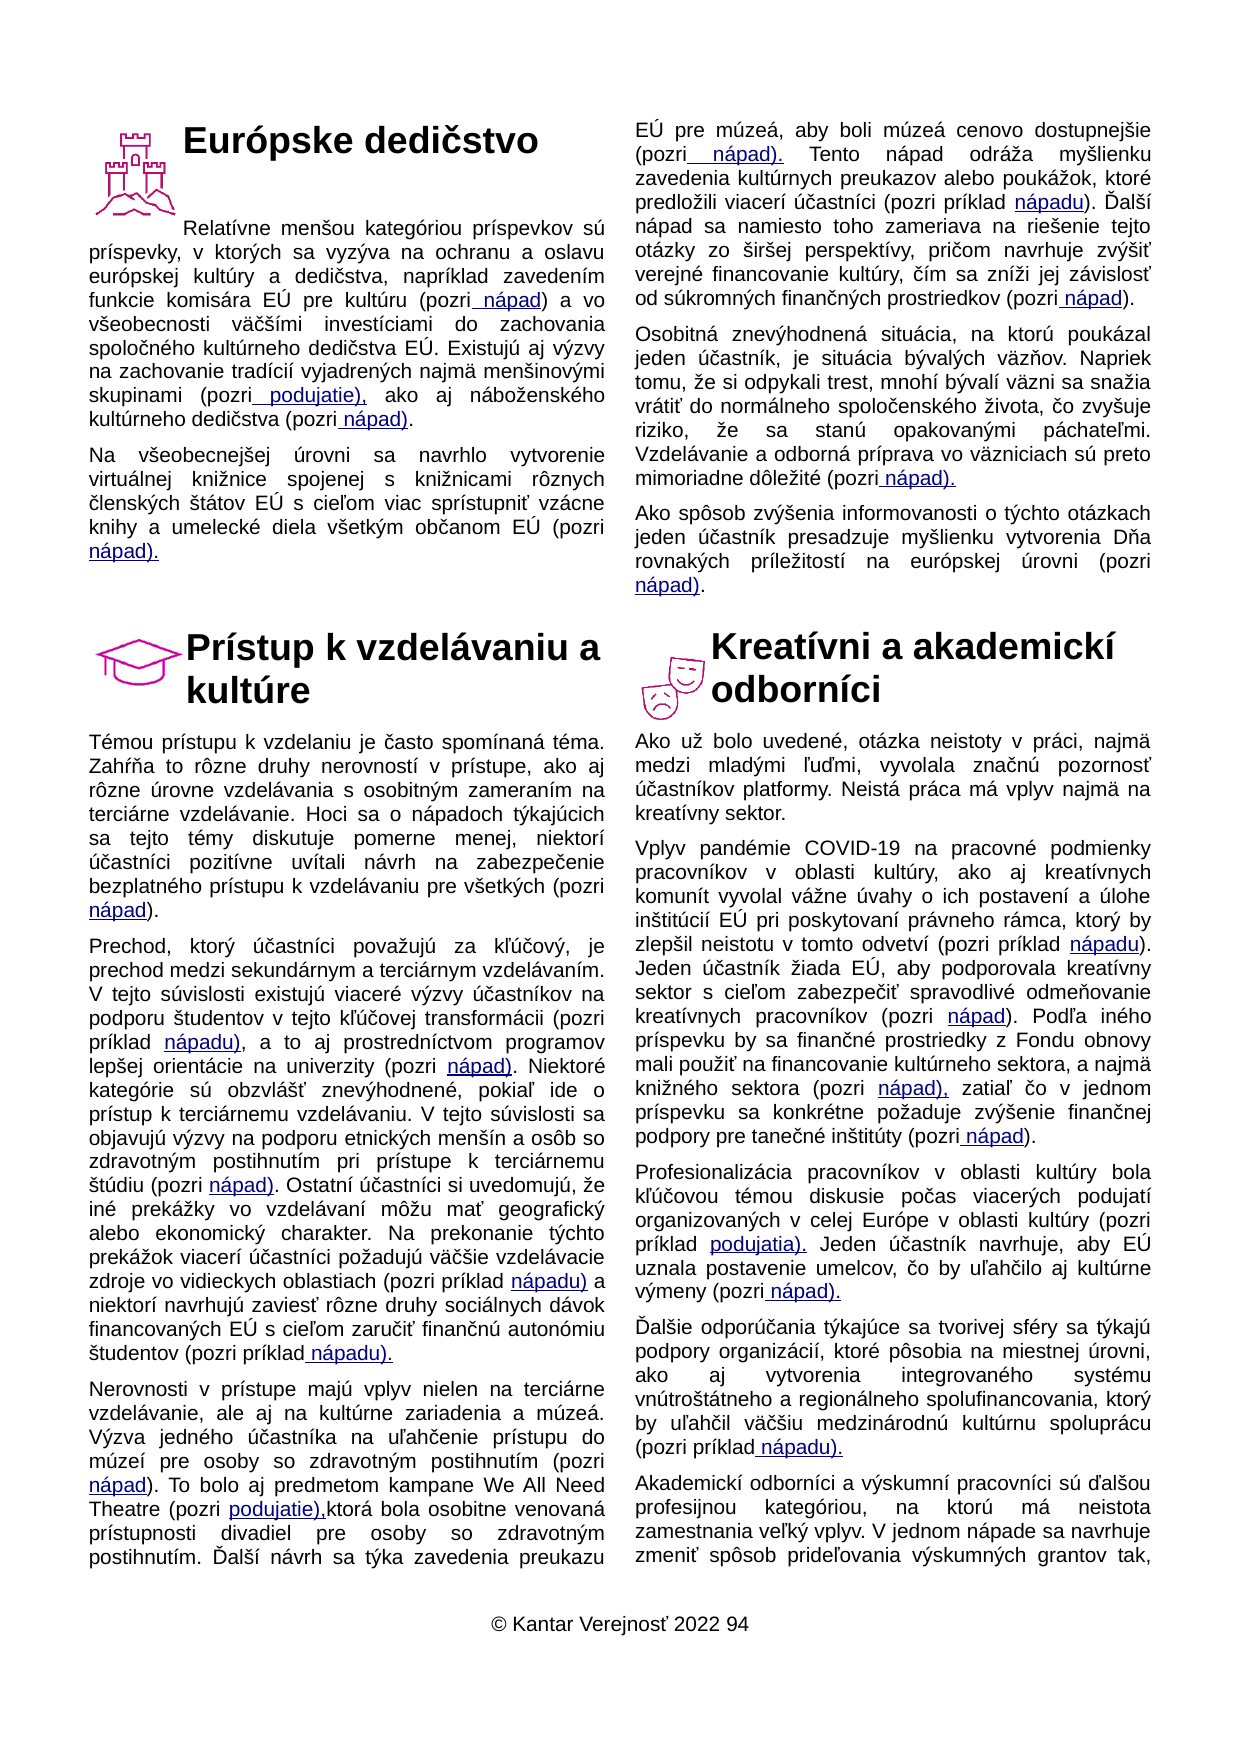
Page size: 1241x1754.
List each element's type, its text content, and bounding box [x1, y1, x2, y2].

subtitle Prístup k vzdelávaniu a kultúre [88, 625, 605, 712]
picture [91, 615, 186, 709]
text Nerovnosti v prístupe majú vplyv nielen na terciárne vzdelávanie, ale aj na kultúrne zariadenia a múzeá. Výzva jedného účastníka na uľahčenie prístupu do múzeí pre osoby so zdravotným postihnutím (pozri nápad). To bolo aj predmetom kampane We All Need Theatre (pozri podujatie),ktorá bola osobitne venovaná prístupnosti divadiel pre osoby so zdravotným postihnutím. Ďalší návrh sa týka zavedenia preukazu [88, 1377, 605, 1568]
picture [635, 650, 711, 726]
text Relatívne menšou kategóriou príspevkov sú príspevky, v ktorých sa vyzýva na ochranu a oslavu európskej kultúry a dedičstva, napríklad zavedením funkcie komisára EÚ pre kultúru (pozri nápad) a vo všeobecnosti väčšími investíciami do zachovania spoločného kultúrneho dedičstva EÚ. Existujú aj výzvy na zachovanie tradícií vyjadrených najmä menšinovými skupinami (pozri podujatie), ako aj náboženského kultúrneho dedičstva (pozri nápad). [88, 216, 605, 431]
text Profesionalizácia pracovníkov v oblasti kultúry bola kľúčovou témou diskusie počas viacerých podujatí organizovaných v celej Európe v oblasti kultúry (pozri príklad podujatia). Jeden účastník navrhuje, aby EÚ uznala postavenie umelcov, čo by uľahčilo aj kultúrne výmeny (pozri nápad). [635, 1159, 1152, 1303]
text EÚ pre múzeá, aby boli múzeá cenovo dostupnejšie (pozri nápad). Tento nápad odráža myšlienku zavedenia kultúrnych preukazov alebo poukážok, ktoré predložili viacerí účastníci (pozri príklad nápadu). Ďalší nápad sa namiesto toho zameriava na riešenie tejto otázky zo širšej perspektívy, pričom navrhuje zvýšiť verejné financovanie kultúry, čím sa zníži jej závislosť od súkromných finančných prostriedkov (pozri nápad). [635, 118, 1152, 310]
text Ako už bolo uvedené, otázka neistoty v práci, najmä medzi mladými ľuďmi, vyvolala značnú pozornosť účastníkov platformy. Neistá práca má vplyv najmä na kreatívny sektor. [635, 728, 1152, 824]
text Témou prístupu k vzdelaniu je často spomínaná téma. Zahŕňa to rôzne druhy nerovností v prístupe, ako aj rôzne úrovne vzdelávania s osobitným zameraním na terciárne vzdelávanie. Hoci sa o nápadoch týkajúcich sa tejto témy diskutuje pomerne menej, niektorí účastníci pozitívne uvítali návrh na zabezpečenie bezplatného prístupu k vzdelávaniu pre všetkých (pozri nápad). [88, 730, 605, 922]
subtitle Európske dedičstvo [88, 118, 605, 161]
subtitle Kreatívni a akademickí odborníci [635, 624, 1152, 650]
text Vplyv pandémie COVID-19 na pracovné podmienky pracovníkov v oblasti kultúry, ako aj kreatívnych komunít vyvolal vážne úvahy o ich postavení a úlohe inštitúcií EÚ pri poskytovaní právneho rámca, ktorý by zlepšil neistotu v tomto odvetví (pozri príklad nápadu). Jeden účastník žiada EÚ, aby podporovala kreatívny sektor s cieľom zabezpečiť spravodlivé odmeňovanie kreatívnych pracovníkov (pozri nápad). Podľa iného príspevku by sa finančné prostriedky z Fondu obnovy mali použiť na financovanie kultúrneho sektora, a najmä knižného sektora (pozri nápad), zatiaľ čo v jednom príspevku sa konkrétne požaduje zvýšenie finančnej podpory pre tanečné inštitúty (pozri nápad). [635, 836, 1152, 1148]
text Ako spôsob zvýšenia informovanosti o týchto otázkach jeden účastník presadzuje myšlienku vytvorenia Dňa rovnakých príležitostí na európskej úrovni (pozri nápad). [635, 501, 1152, 597]
picture [88, 127, 183, 222]
text Ďalšie odporúčania týkajúce sa tvorivej sféry sa týkajú podpory organizácií, ktoré pôsobia na miestnej úrovni, ako aj vytvorenia integrovaného systému vnútroštátneho a regionálneho spolufinancovania, ktorý by uľahčil väčšiu medzinárodnú kultúrnu spoluprácu (pozri príklad nápadu). [635, 1315, 1152, 1459]
text Prechod, ktorý účastníci považujú za kľúčový, je prechod medzi sekundárnym a terciárnym vzdelávaním. V tejto súvislosti existujú viaceré výzvy účastníkov na podporu študentov v tejto kľúčovej transformácii (pozri príklad nápadu), a to aj prostredníctvom programov lepšej orientácie na univerzity (pozri nápad). Niektoré kategórie sú obzvlášť znevýhodnené, pokiaľ ide o prístup k terciárnemu vzdelávaniu. V tejto súvislosti sa objavujú výzvy na podporu etnických menšín a osôb so zdravotným postihnutím pri prístupe k terciárnemu štúdiu (pozri nápad). Ostatní účastníci si uvedomujú, že iné prekážky vo vzdelávaní môžu mať geografický alebo ekonomický charakter. Na prekonanie týchto prekážok viacerí účastníci požadujú väčšie vzdelávacie zdroje vo vidieckych oblastiach (pozri príklad nápadu) a niektorí navrhujú zaviesť rôzne druhy sociálnych dávok financovaných EÚ s cieľom zaručiť finančnú autonómiu študentov (pozri príklad nápadu). [88, 934, 605, 1365]
text Osobitná znevýhodnená situácia, na ktorú poukázal jeden účastník, je situácia bývalých väzňov. Napriek tomu, že si odpykali trest, mnohí bývalí väzni sa snažia vrátiť do normálneho spoločenského života, čo zvyšuje riziko, že sa stanú opakovanými páchateľmi. Vzdelávanie a odborná príprava vo väzniciach sú preto mimoriadne dôležité (pozri nápad). [635, 322, 1152, 489]
text Akademickí odborníci a výskumní pracovníci sú ďalšou profesijnou kategóriou, na ktorú má neistota zamestnania veľký vplyv. V jednom nápade sa navrhuje zmeniť spôsob prideľovania výskumných grantov tak, [635, 1471, 1152, 1567]
text Na všeobecnejšej úrovni sa navrhlo vytvorenie virtuálnej knižnice spojenej s knižnicami rôznych členských štátov EÚ s cieľom viac sprístupniť vzácne knihy a umelecké diela všetkým občanom EÚ (pozri nápad). [88, 443, 605, 563]
